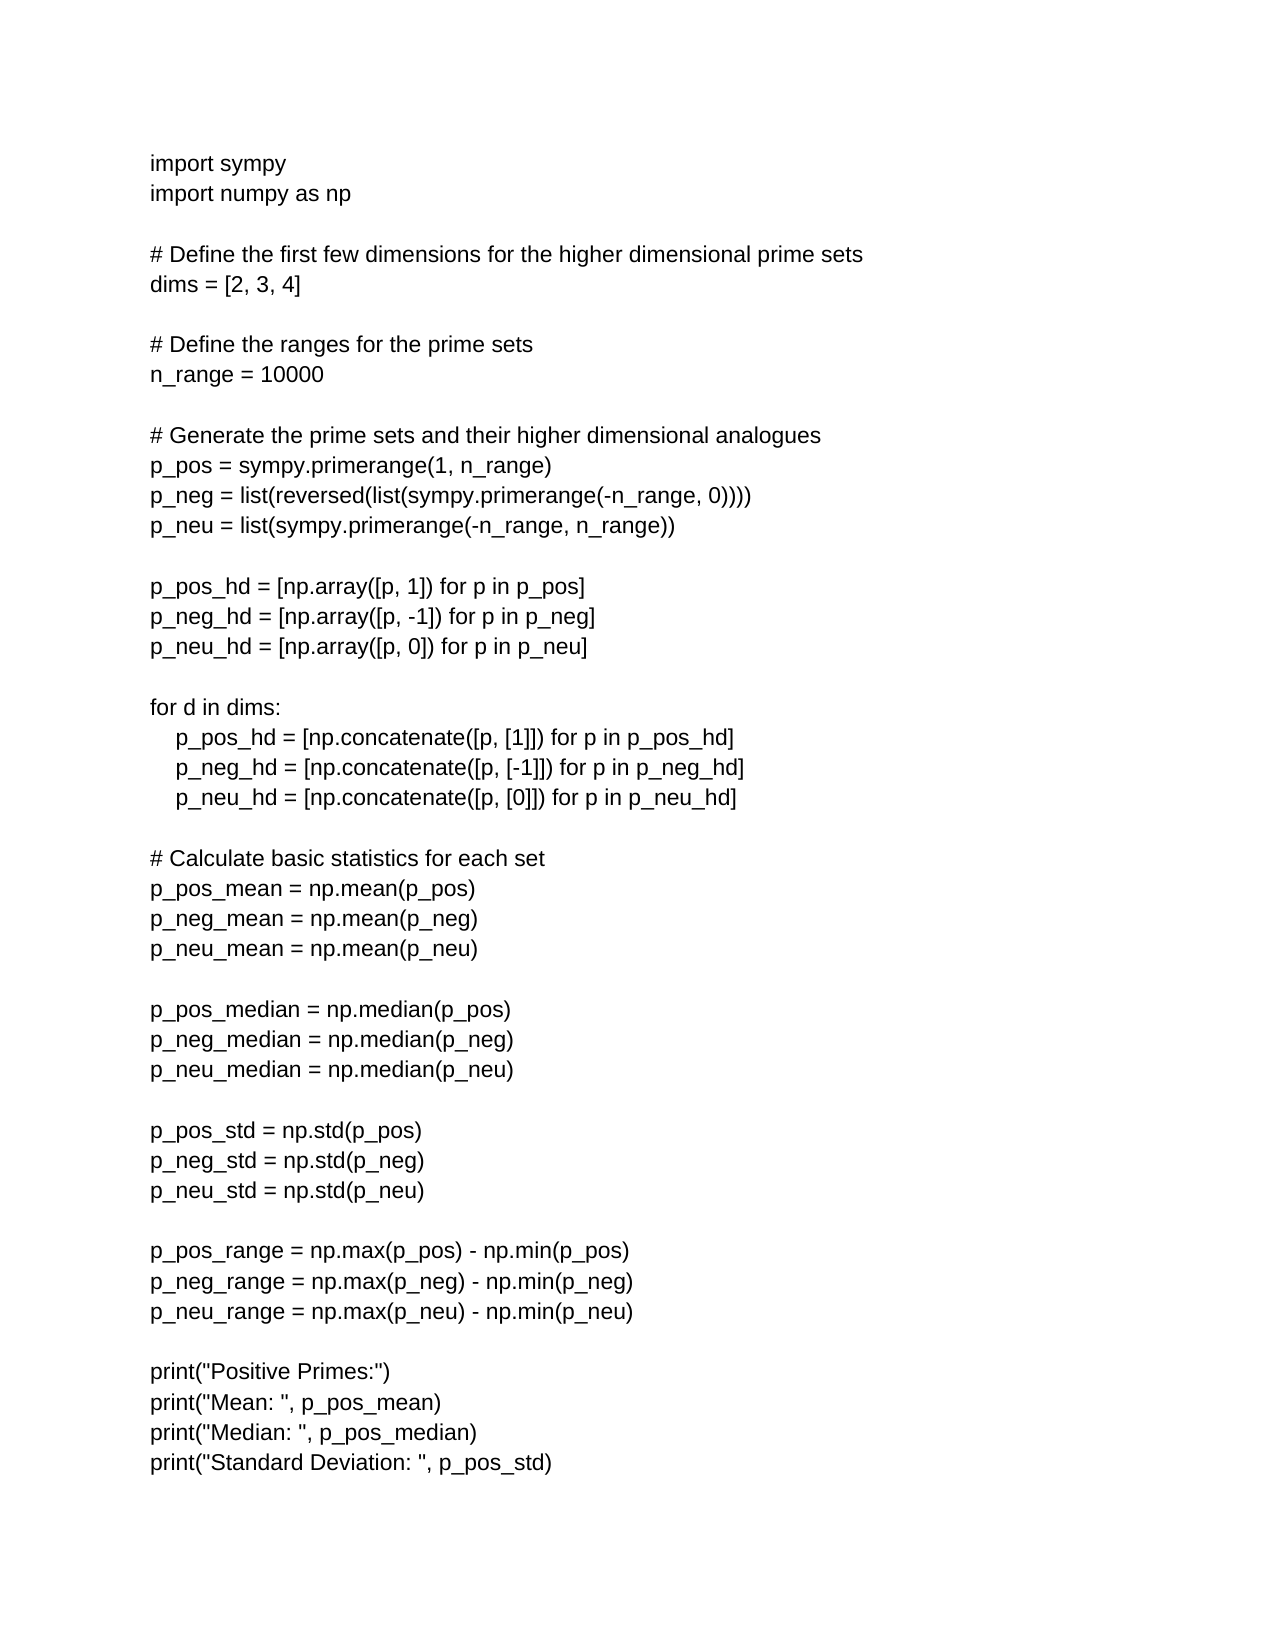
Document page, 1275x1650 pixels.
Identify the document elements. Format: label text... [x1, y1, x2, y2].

text for d in dims: [150, 694, 1125, 720]
text p_neu_mean = np.mean(p_neu) [150, 935, 1125, 962]
text p_neu_std = np.std(p_neu) [150, 1177, 1125, 1203]
text p_neg_std = np.std(p_neg) [150, 1147, 1125, 1173]
text p_neg_hd = [np.array([p, -1]) for p in p_neg] [150, 603, 1125, 629]
text p_neg = list(reversed(list(sympy.primerange(-n_range, 0)))) [150, 482, 1125, 509]
text p_neg_hd = [np.concatenate([p, [-1]]) for p in p_neg_hd] [150, 754, 1125, 781]
text print("Standard Deviation: ", p_pos_std) [150, 1449, 1125, 1475]
text p_pos_mean = np.mean(p_pos) [150, 875, 1125, 901]
text p_neg_median = np.median(p_neg) [150, 1026, 1125, 1052]
text n_range = 10000 [150, 361, 1125, 388]
text dims = [2, 3, 4] [150, 271, 1125, 297]
text # Define the ranges for the prime sets [150, 331, 1125, 358]
text import sympy [150, 150, 1125, 176]
text import numpy as np [150, 180, 1125, 207]
text p_neu_median = np.median(p_neu) [150, 1056, 1125, 1083]
text p_pos_median = np.median(p_pos) [150, 996, 1125, 1022]
text p_neg_mean = np.mean(p_neg) [150, 905, 1125, 932]
text p_pos_range = np.max(p_pos) - np.min(p_pos) [150, 1237, 1125, 1264]
text print("Positive Primes:") [150, 1358, 1125, 1385]
text p_neu_range = np.max(p_neu) - np.min(p_neu) [150, 1298, 1125, 1324]
text # Calculate basic statistics for each set [150, 845, 1125, 871]
text p_neu = list(sympy.primerange(-n_range, n_range)) [150, 512, 1125, 539]
text # Generate the prime sets and their higher dimensional analogues [150, 422, 1125, 448]
text # Define the first few dimensions for the higher dimensional prime sets [150, 241, 1125, 267]
text p_neg_range = np.max(p_neg) - np.min(p_neg) [150, 1268, 1125, 1294]
text p_neu_hd = [np.concatenate([p, [0]]) for p in p_neu_hd] [150, 784, 1125, 811]
text print("Mean: ", p_pos_mean) [150, 1388, 1125, 1415]
text print("Median: ", p_pos_median) [150, 1419, 1125, 1445]
text p_pos_hd = [np.array([p, 1]) for p in p_pos] [150, 573, 1125, 599]
text p_pos_hd = [np.concatenate([p, [1]]) for p in p_pos_hd] [150, 724, 1125, 750]
text p_pos = sympy.primerange(1, n_range) [150, 452, 1125, 478]
text p_pos_std = np.std(p_pos) [150, 1117, 1125, 1143]
text p_neu_hd = [np.array([p, 0]) for p in p_neu] [150, 633, 1125, 660]
